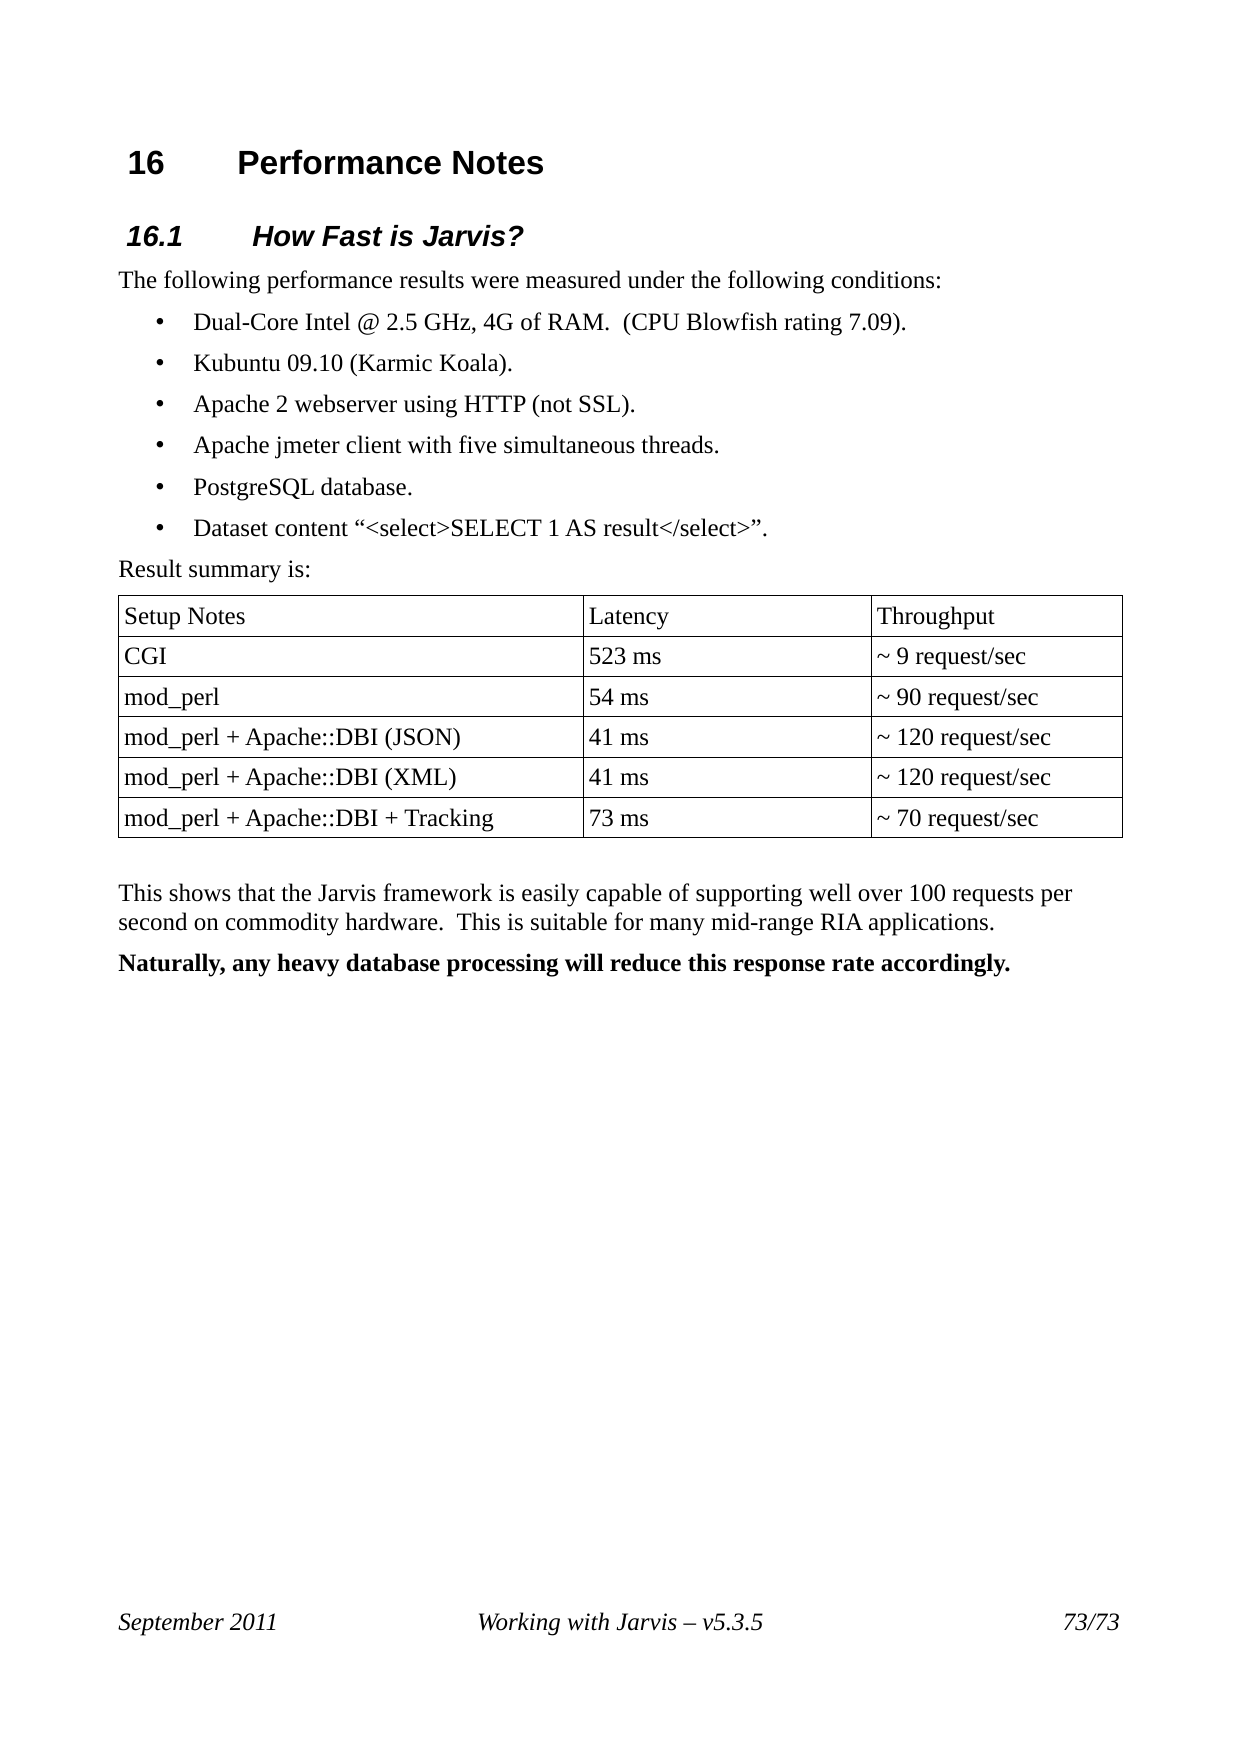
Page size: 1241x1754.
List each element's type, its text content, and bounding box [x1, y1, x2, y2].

table_cell 523 ms [584, 637, 871, 676]
table_cell mod_perl [119, 677, 583, 716]
table_cell mod_perl + Apache::DBI (XML) [119, 758, 583, 797]
table_cell 54 ms [584, 677, 871, 716]
table_cell 73 ms [584, 798, 871, 837]
text Result summary is: [118, 554, 1122, 583]
list Apache jmeter client with five simultaneous threads. [156, 430, 1122, 459]
text The following performance results were measured under the following conditions: [118, 265, 1122, 294]
table_header Setup Notes [119, 596, 583, 636]
subtitle How Fast is Jarvis? [118, 219, 1122, 253]
list Apache 2 webserver using HTTP (not SSL). [156, 389, 1122, 418]
table_header Throughput [872, 596, 1122, 636]
table_cell ~ 9 request/sec [872, 637, 1122, 676]
table_cell ~ 120 request/sec [872, 758, 1122, 797]
table_cell 41 ms [584, 758, 871, 797]
table_cell ~ 90 request/sec [872, 677, 1122, 716]
table_header Latency [584, 596, 871, 636]
table_cell mod_perl + Apache::DBI (JSON) [119, 717, 583, 757]
table_cell 41 ms [584, 717, 871, 757]
table_cell CGI [119, 637, 583, 676]
table_cell ~ 120 request/sec [872, 717, 1122, 757]
table_cell mod_perl + Apache::DBI + Tracking [119, 798, 583, 837]
list Dual-Core Intel @ 2.5 GHz, 4G of RAM. (CPU Blowfish rating 7.09). [156, 307, 1122, 335]
text Naturally, any heavy database processing will reduce this response rate accordingly. [118, 948, 1122, 977]
list Dataset content “<select>SELECT 1 AS result</select>”. [156, 513, 1122, 542]
subtitle Performance Notes [118, 143, 1122, 182]
list Kubuntu 09.10 (Karmic Koala). [156, 348, 1122, 377]
list PostgreSQL database. [156, 472, 1122, 500]
text This shows that the Jarvis framework is easily capable of supporting well over 100 requests per second on commodity hardware. This is suitable for many mid-range RIA applications. [118, 878, 1122, 936]
table_cell ~ 70 request/sec [872, 798, 1122, 837]
